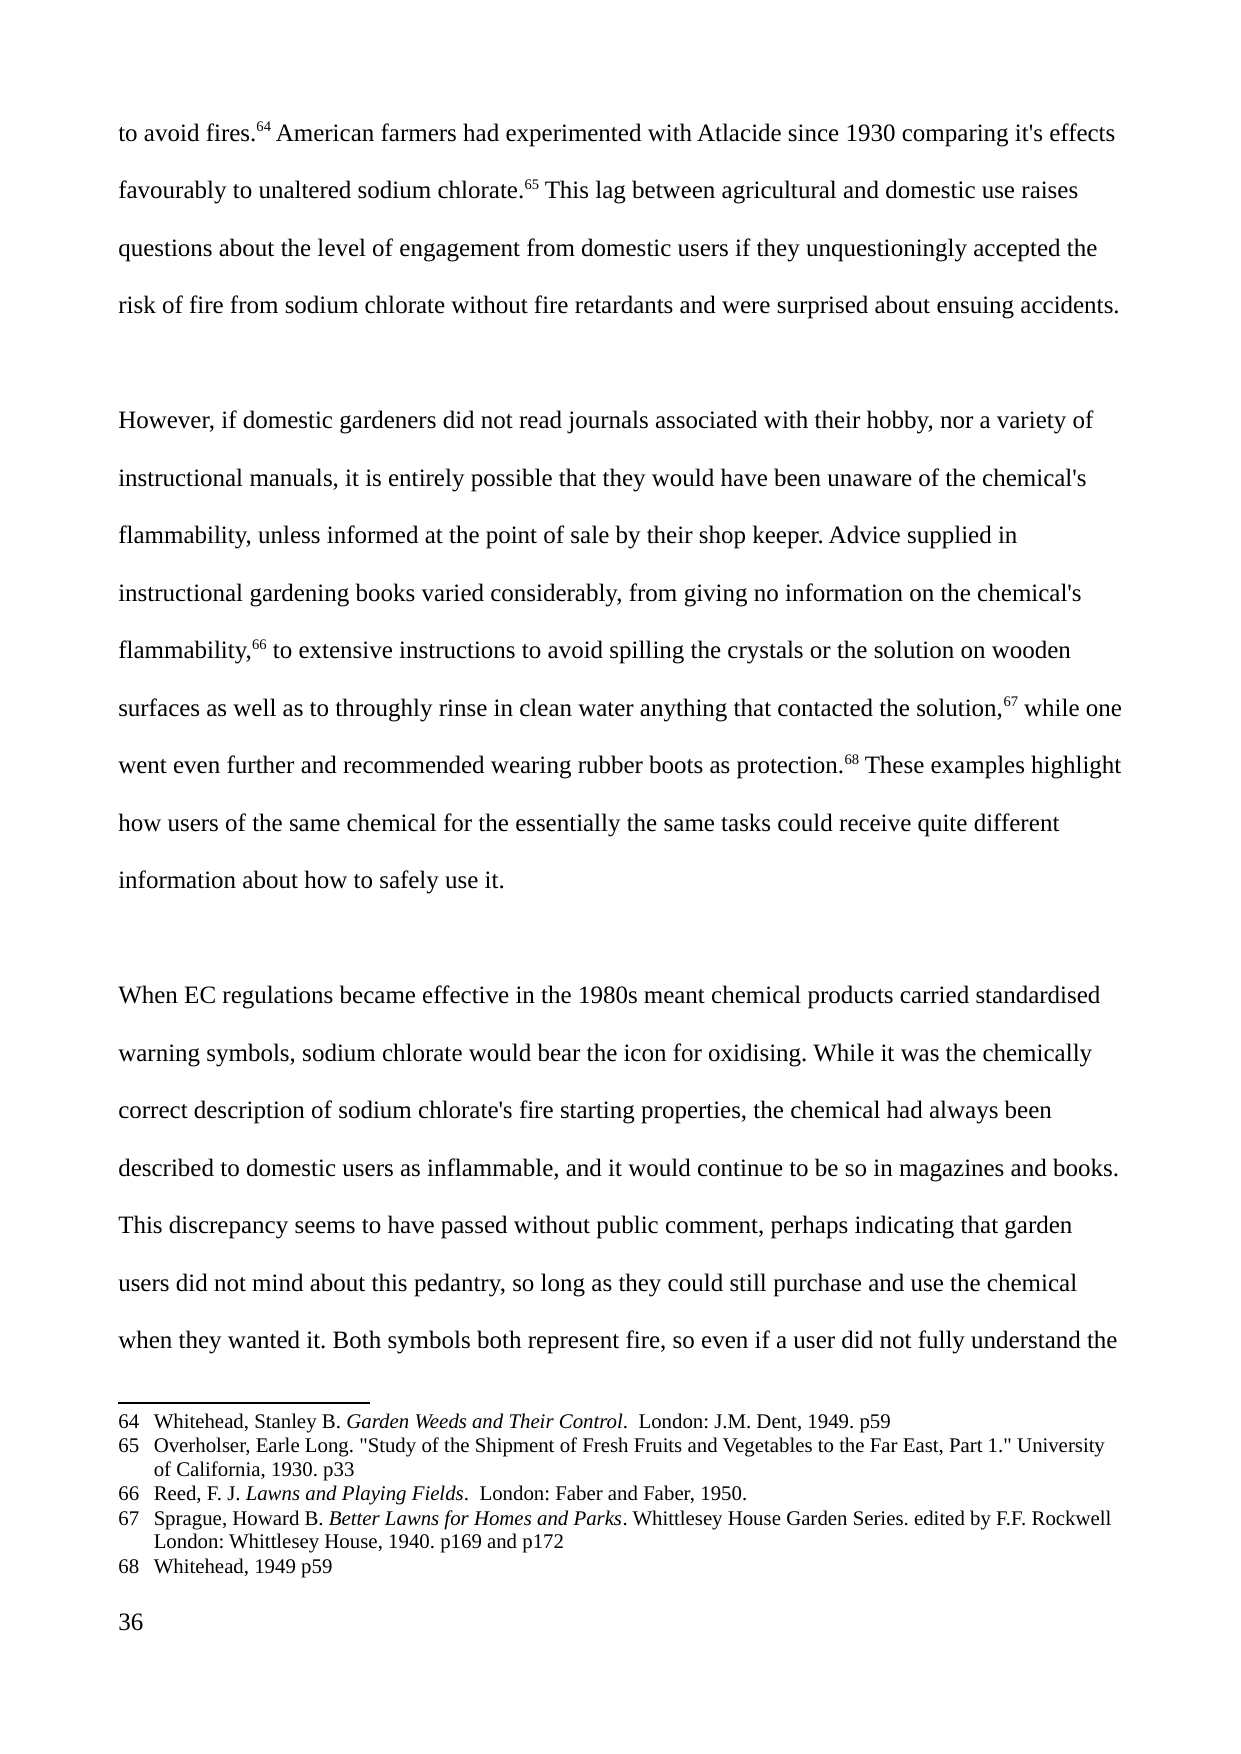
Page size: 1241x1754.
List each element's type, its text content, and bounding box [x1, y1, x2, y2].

text Reed, F. J. Lawns and Playing Fields. London: Faber and Faber, 1950. [118, 1481, 1122, 1505]
text to avoid fires. American farmers had experimented with Atlacide since 1930 comparing it's effects favourably to unaltered sodium chlorate. This lag between agricultural and domestic use raises questions about the level of engagement from domestic users if they unquestioningly accepted the risk of fire from sodium chlorate without fire retardants and were surprised about ensuing accidents. [118, 118, 1122, 319]
text However, if domestic gardeners did not read journals associated with their hobby, nor a variety of instructional manuals, it is entirely possible that they would have been unaware of the chemical's flammability, unless informed at the point of sale by their shop keeper. Advice supplied in instructional gardening books varied considerably, from giving no information on the chemical's flammability, to extensive instructions to avoid spilling the crystals or the solution on wooden surfaces as well as to throughly rinse in clean water anything that contacted the solution, while one went even further and recommended wearing rubber boots as protection. These examples highlight how users of the same chemical for the essentially the same tasks could receive quite different information about how to safely use it. [118, 406, 1122, 894]
text Whitehead, Stanley B. Garden Weeds and Their Control. London: J.M. Dent, 1949. p59 [118, 1409, 1122, 1433]
text When EC regulations became effective in the 1980s meant chemical products carried standardised warning symbols, sodium chlorate would bear the icon for oxidising. While it was the chemically correct description of sodium chlorate's fire starting properties, the chemical had always been described to domestic users as inflammable, and it would continue to be so in magazines and books. This discrepancy seems to have passed without public comment, perhaps indicating that garden users did not mind about this pedantry, so long as they could still purchase and use the chemical when they wanted it. Both symbols both represent fire, so even if a user did not fully understand the [118, 981, 1122, 1354]
text Sprague, Howard B. Better Lawns for Homes and Parks. Whittlesey House Garden Series. edited by F.F. Rockwell London: Whittlesey House, 1940. p169 and p172 [118, 1505, 1122, 1553]
text Overholser, Earle Long. "Study of the Shipment of Fresh Fruits and Vegetables to the Far East, Part 1." University of California, 1930. p33 [118, 1433, 1122, 1481]
text Whitehead, 1949 p59 [118, 1553, 1122, 1578]
